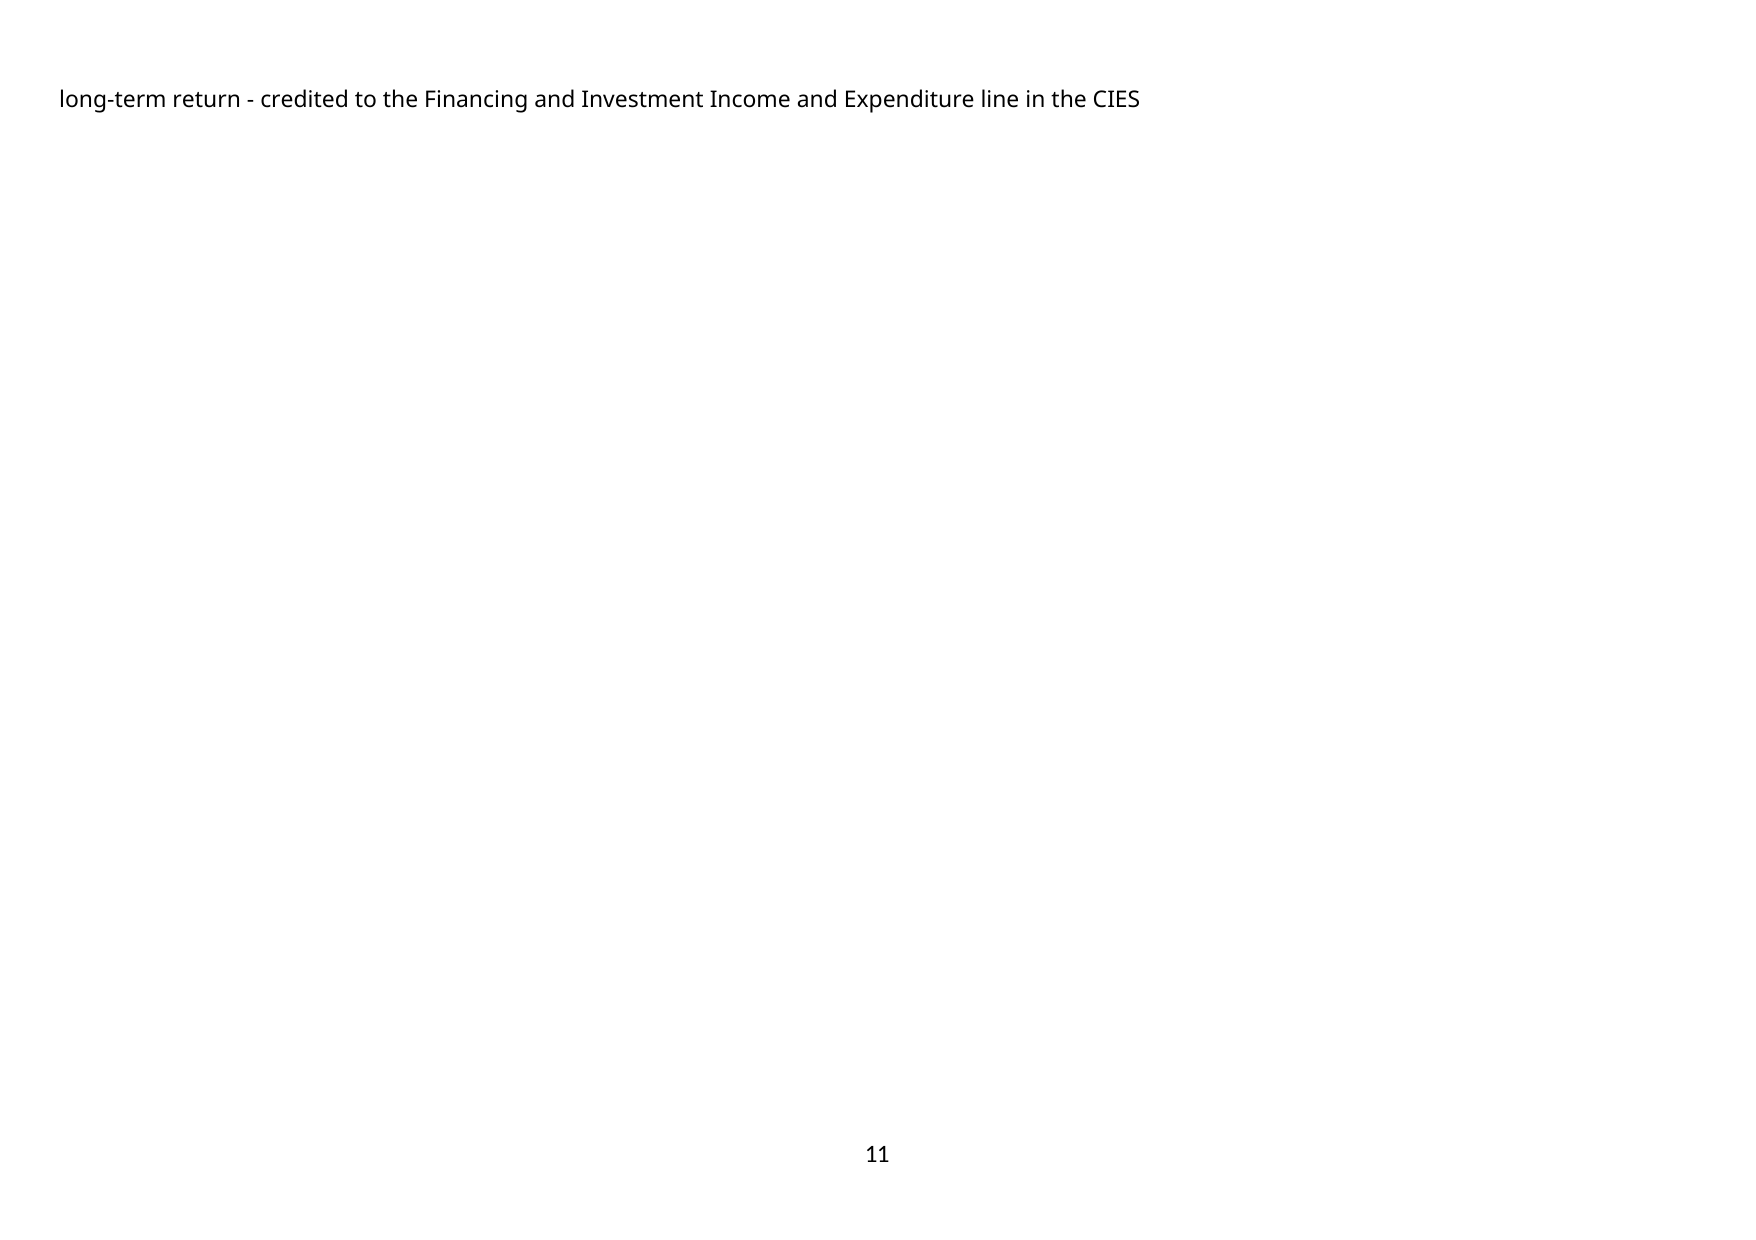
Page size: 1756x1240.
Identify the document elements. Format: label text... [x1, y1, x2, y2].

list long-term return - credited to the Financing and Investment Income and Expenditure line in the CIES [59, 83, 1680, 114]
